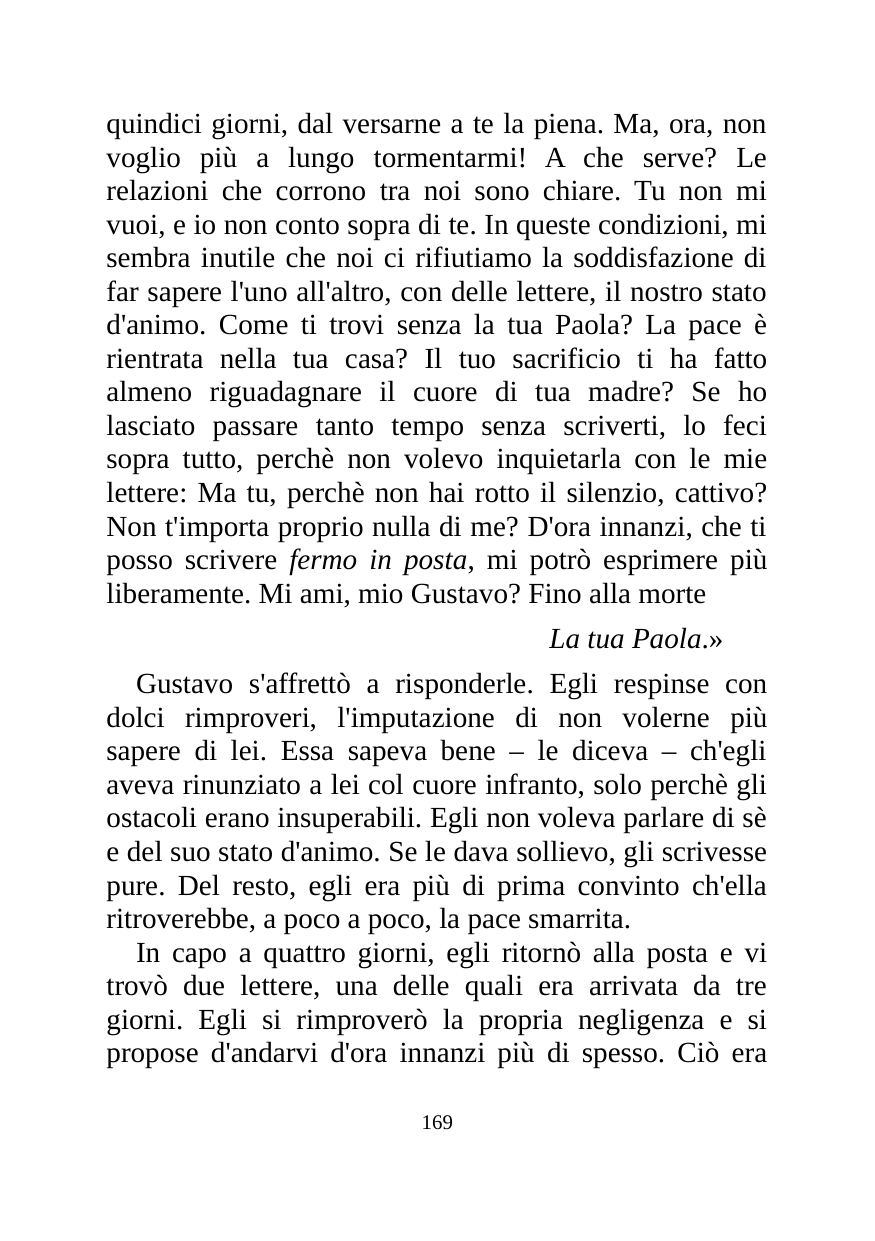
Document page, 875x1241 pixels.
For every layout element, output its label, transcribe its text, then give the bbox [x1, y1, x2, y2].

text La tua Paola.» [520, 621, 768, 655]
text Gustavo s'affrettò a risponderle. Egli respinse con dolci rimproveri, l'imputazione di non volerne più sapere di lei. Essa sapeva bene – le diceva – ch'egli aveva rinunziato a lei col cuore infranto, solo perchè gli ostacoli erano insuperabili. Egli non voleva parlare di sè e del suo stato d'animo. Se le dava sollievo, gli scrivesse pure. Del resto, egli era più di prima convinto ch'ella ritroverebbe, a poco a poco, la pace smarrita. [106, 666, 768, 935]
text In capo a quattro giorni, egli ritornò alla posta e vi trovò due lettere, una delle quali era arrivata da tre giorni. Egli si rimproverò la propria negligenza e si propose d'andarvi d'ora innanzi più di spesso. Ciò era [106, 935, 768, 1069]
text quindici giorni, dal versarne a te la piena. Ma, ora, non voglio più a lungo tormentarmi! A che serve? Le relazioni che corrono tra noi sono chiare. Tu non mi vuoi, e io non conto sopra di te. In queste condizioni, mi sembra inutile che noi ci rifiutiamo la soddisfazione di far sapere l'uno all'altro, con delle lettere, il nostro stato d'animo. Come ti trovi senza la tua Paola? La pace è rientrata nella tua casa? Il tuo sacrificio ti ha fatto almeno riguadagnare il cuore di tua madre? Se ho lasciato passare tanto tempo senza scriverti, lo feci sopra tutto, perchè non volevo inquietarla con le mie lettere: Ma tu, perchè non hai rotto il silenzio, cattivo? Non t'importa proprio nulla di me? D'ora innanzi, che ti posso scrivere fermo in posta, mi potrò esprimere più liberamente. Mi ami, mio Gustavo? Fino alla morte [106, 106, 768, 609]
